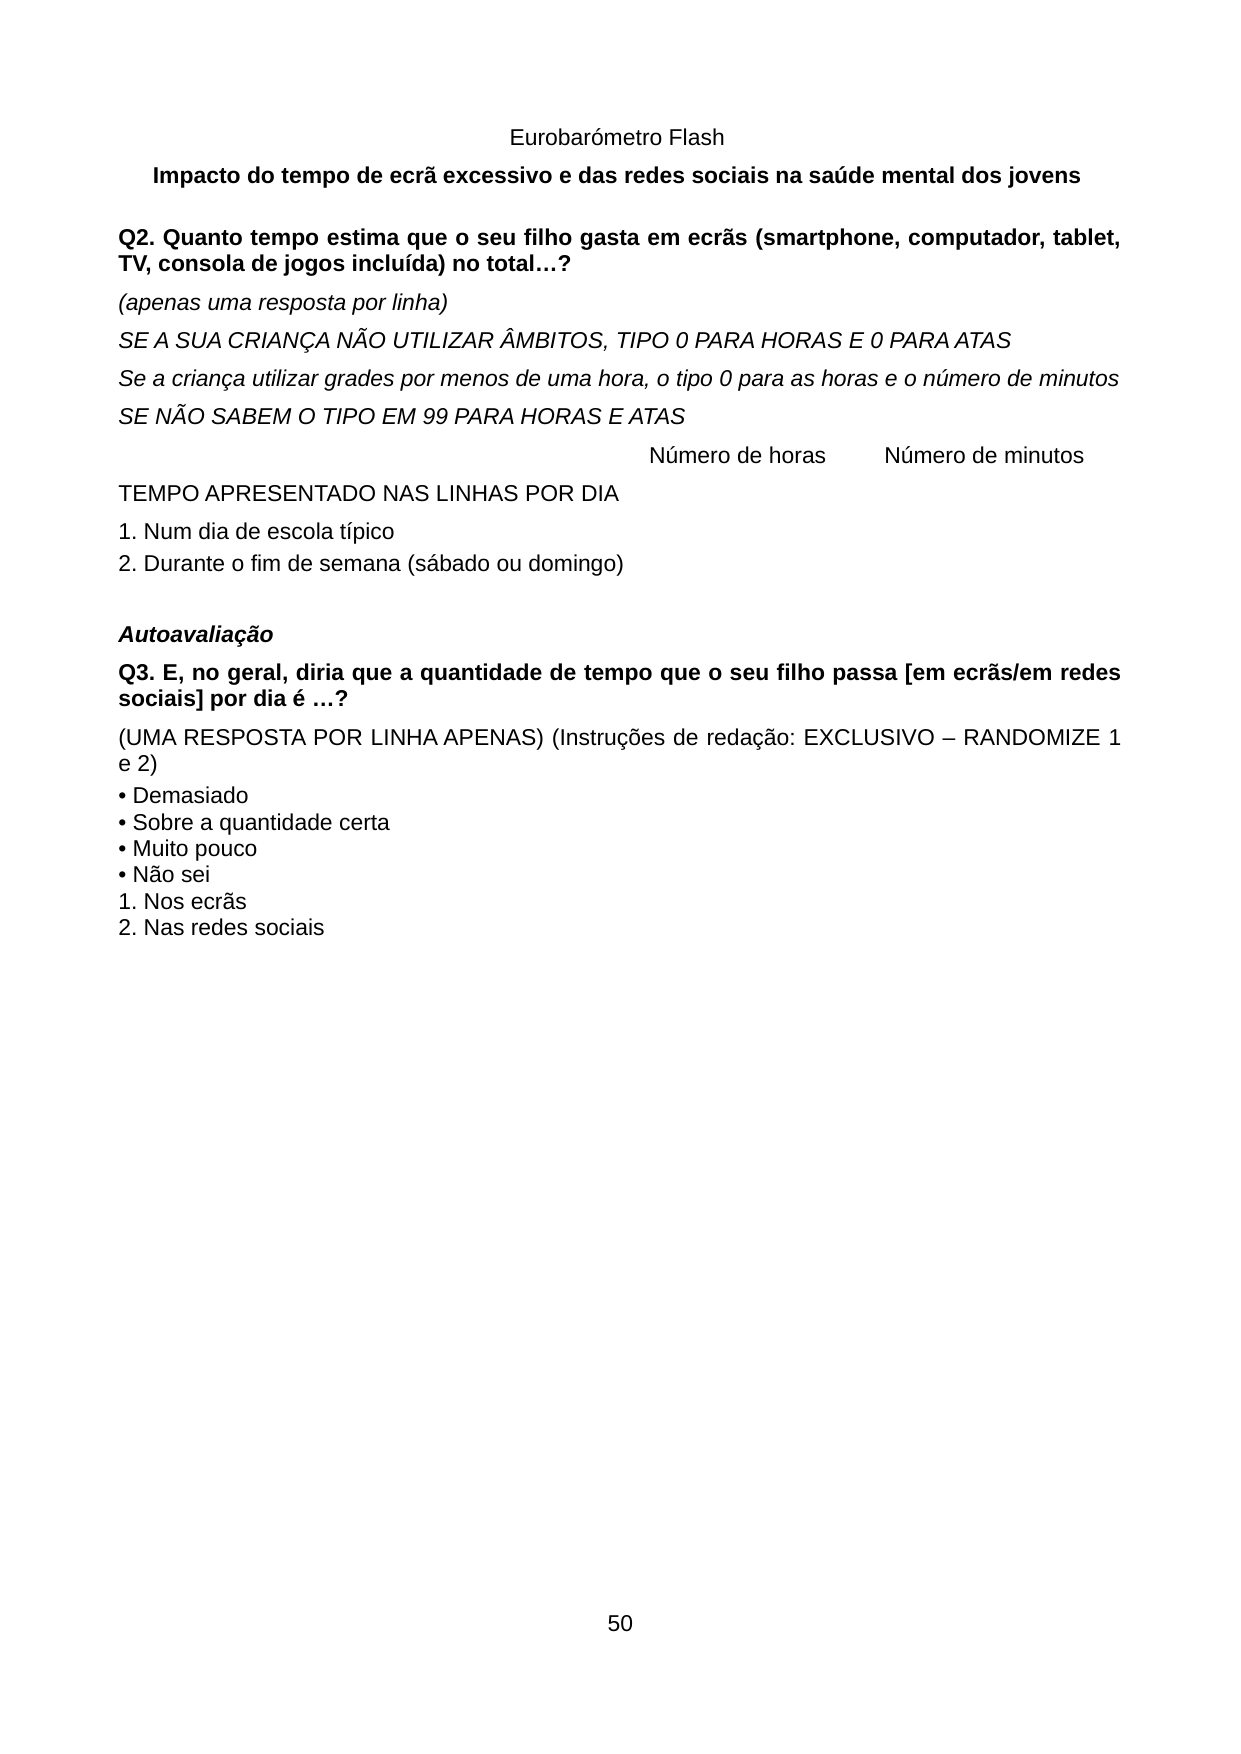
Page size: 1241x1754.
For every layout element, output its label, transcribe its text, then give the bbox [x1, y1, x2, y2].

text 1. Num dia de escola típico [118, 518, 1122, 544]
table_cell TEMPO APRESENTADO NAS LINHAS POR DIA [118, 474, 649, 512]
text (apenas uma resposta por linha) [118, 289, 1122, 315]
text 2. Durante o fim de semana (sábado ou domingo) [118, 550, 1122, 577]
text 2. Nas redes sociais [118, 914, 1122, 940]
text • Não sei [118, 861, 1122, 888]
text 1. Nos ecrãs [118, 888, 1122, 914]
text Q2. Quanto tempo estima que o seu filho gasta em ecrãs (smartphone, computador, tablet, TV, consola de jogos incluída) no total…? [118, 224, 1122, 277]
table_header Número de minutos [884, 436, 1122, 474]
text Autoavaliação [118, 621, 1122, 647]
table_cell [884, 474, 1122, 512]
text • Sobre a quantidade certa [118, 809, 1122, 835]
table_header Número de horas [649, 436, 884, 474]
text (UMA RESPOSTA POR LINHA APENAS) (Instruções de redação: EXCLUSIVO – RANDOMIZE 1 e 2) [118, 724, 1122, 776]
text Se a criança utilizar grades por menos de uma hora, o tipo 0 para as horas e o número de minutos [118, 365, 1122, 391]
table_header [118, 436, 649, 474]
text • Demasiado [118, 782, 1122, 809]
table_cell [649, 474, 884, 512]
text • Muito pouco [118, 835, 1122, 861]
text Q3. E, no geral, diria que a quantidade de tempo que o seu filho passa [em ecrãs/em redes sociais] por dia é …? [118, 659, 1122, 712]
text SE NÃO SABEM O TIPO EM 99 PARA HORAS E ATAS [118, 403, 1122, 430]
text SE A SUA CRIANÇA NÃO UTILIZAR ÂMBITOS, TIPO 0 PARA HORAS E 0 PARA ATAS [118, 327, 1122, 353]
